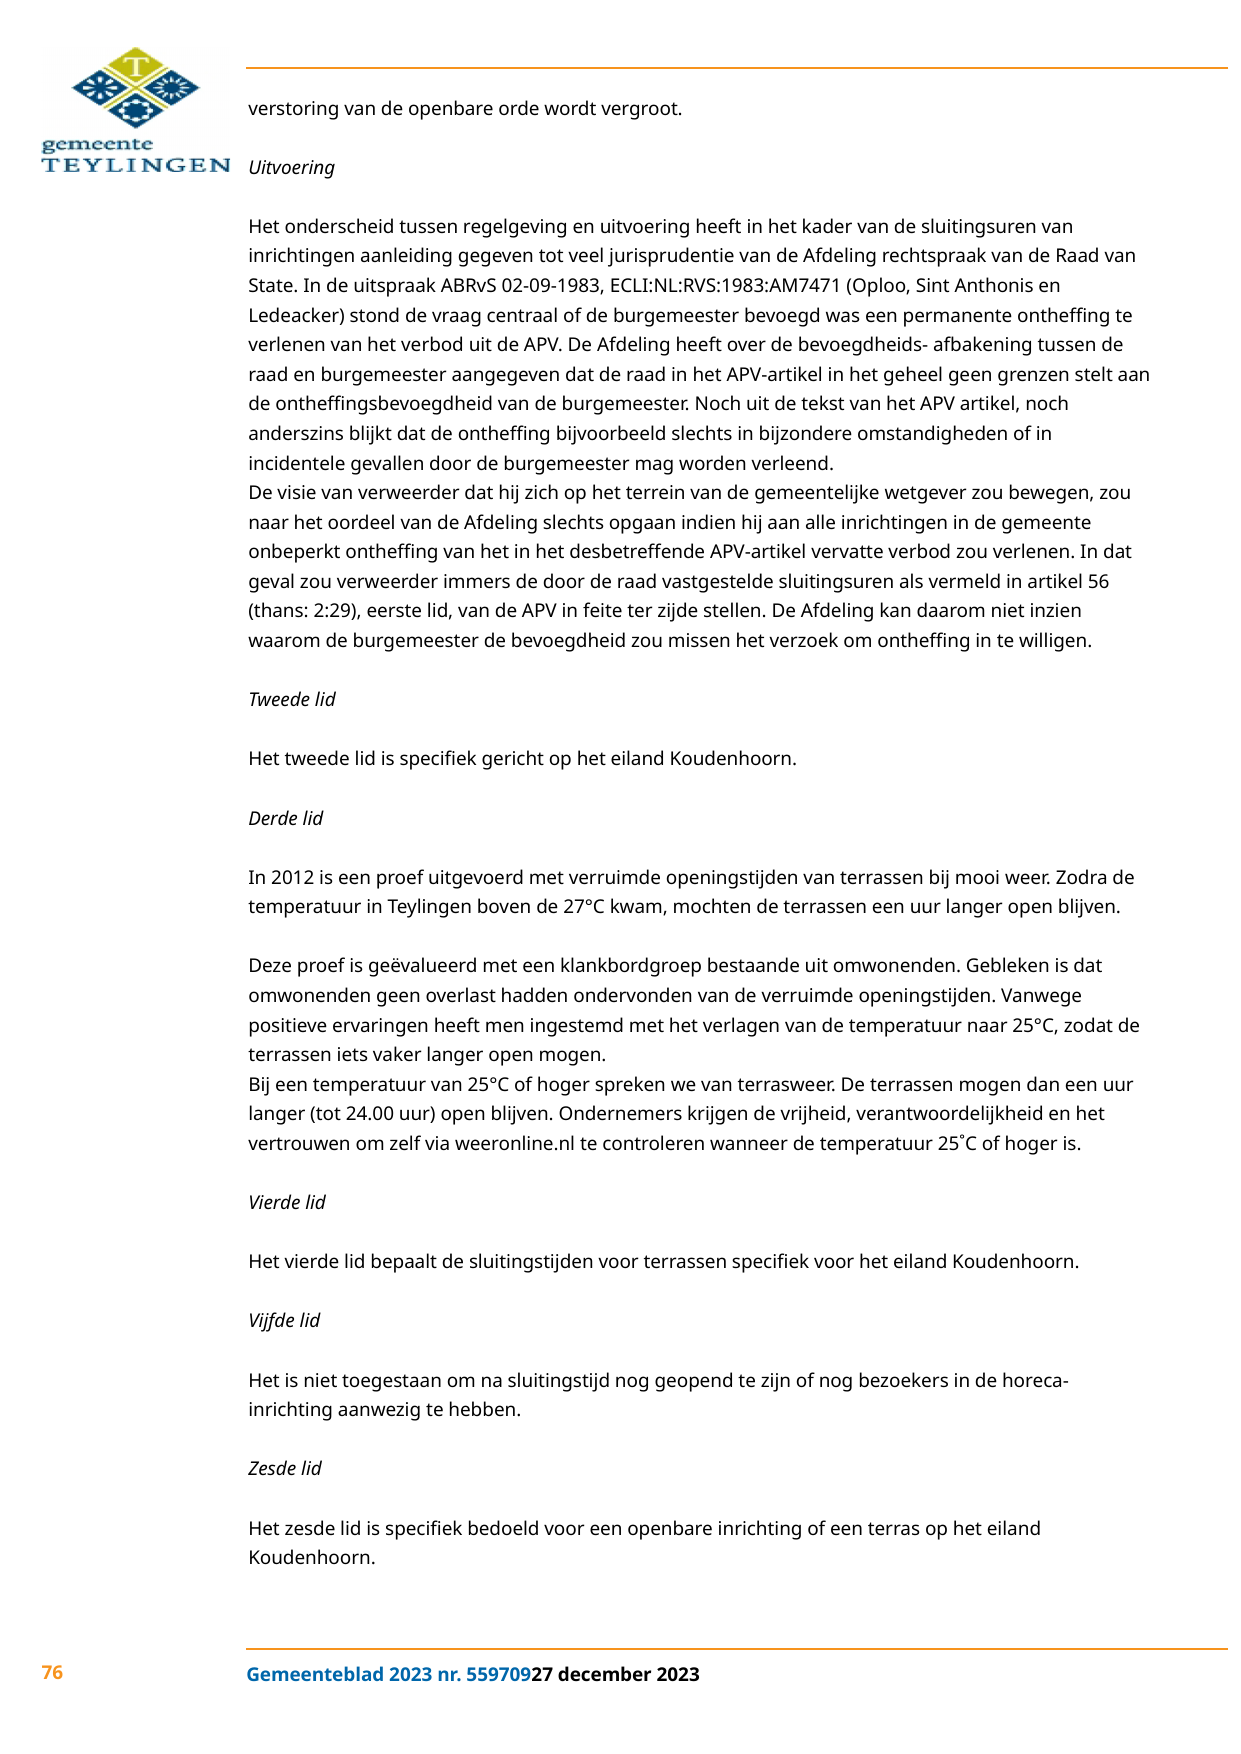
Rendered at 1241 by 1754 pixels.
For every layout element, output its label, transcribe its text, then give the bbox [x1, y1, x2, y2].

text Vijfde lid [248, 1308, 1152, 1333]
picture [41, 47, 231, 172]
text De visie van verweerder dat hij zich op het terrein van de gemeentelijke wetgever zou bewegen, zou naar het oordeel van de Afdeling slechts opgaan indien hij aan alle inrichtingen in de gemeente onbeperkt ontheffing van het in het desbetreffende APV-artikel vervatte verbod zou verlenen. In dat geval zou verweerder immers de door de raad vastgestelde sluitingsuren als vermeld in artikel 56 (thans: 2:29), eerste lid, van de APV in feite ter zijde stellen. De Afdeling kan daarom niet inzien waarom de burgemeester de bevoegdheid zou missen het verzoek om ontheffing in te willigen. [248, 479, 1152, 653]
text verstoring van de openbare orde wordt vergroot. [248, 95, 1152, 121]
text Het onderscheid tussen regelgeving en uitvoering heeft in het kader van de sluitingsuren van inrichtingen aanleiding gegeven tot veel jurisprudentie van de Afdeling rechtspraak van de Raad van State. In de uitspraak ABRvS 02-09-1983, ECLI:NL:RVS:1983:AM7471 (Oploo, Sint Anthonis en Ledeacker) stond de vraag centraal of de burgemeester bevoegd was een permanente ontheffing te verlenen van het verbod uit de APV. De Afdeling heeft over de bevoegdheids- afbakening tussen de raad en burgemeester aangegeven dat de raad in het APV-artikel in het geheel geen grenzen stelt aan de ontheffingsbevoegdheid van de burgemeester. Noch uit de tekst van het APV artikel, noch anderszins blijkt dat de ontheffing bijvoorbeeld slechts in bijzondere omstandigheden of in incidentele gevallen door de burgemeester mag worden verleend. [248, 213, 1152, 476]
text Het is niet toegestaan om na sluitingstijd nog geopend te zijn of nog bezoekers in de horeca-inrichting aanwezig te hebben. [248, 1367, 1152, 1422]
text In 2012 is een proef uitgevoerd met verruimde openingstijden van terrassen bij mooi weer. Zodra de temperatuur in Teylingen boven de 27°C kwam, mochten de terrassen een uur langer open blijven. [248, 864, 1152, 919]
text Bij een temperatuur van 25°C of hoger spreken we van terrasweer. De terrassen mogen dan een uur langer (tot 24.00 uur) open blijven. Ondernemers krijgen de vrijheid, verantwoordelijkheid en het vertrouwen om zelf via weeronline.nl te controleren wanneer de temperatuur 25˚C of hoger is. [248, 1071, 1152, 1156]
text Het tweede lid is specifiek gericht op het eiland Koudenhoorn. [248, 746, 1152, 771]
text Vierde lid [248, 1189, 1152, 1215]
text Het vierde lid bepaalt de sluitingstijden voor terrassen specifiek voor het eiland Koudenhoorn. [248, 1248, 1152, 1274]
text Tweede lid [248, 686, 1152, 712]
text Uitvoering [248, 154, 1152, 180]
text Zesde lid [248, 1456, 1152, 1481]
text Deze proef is geëvalueerd met een klankbordgroep bestaande uit omwonenden. Gebleken is dat omwonenden geen overlast hadden ondervonden van de verruimde openingstijden. Vanwege positieve ervaringen heeft men ingestemd met het verlagen van de temperatuur naar 25°C, zodat de terrassen iets vaker langer open mogen. [248, 953, 1152, 1067]
text Het zesde lid is specifiek bedoeld voor een openbare inrichting of een terras op het eiland Koudenhoorn. [248, 1515, 1152, 1570]
text Derde lid [248, 805, 1152, 831]
